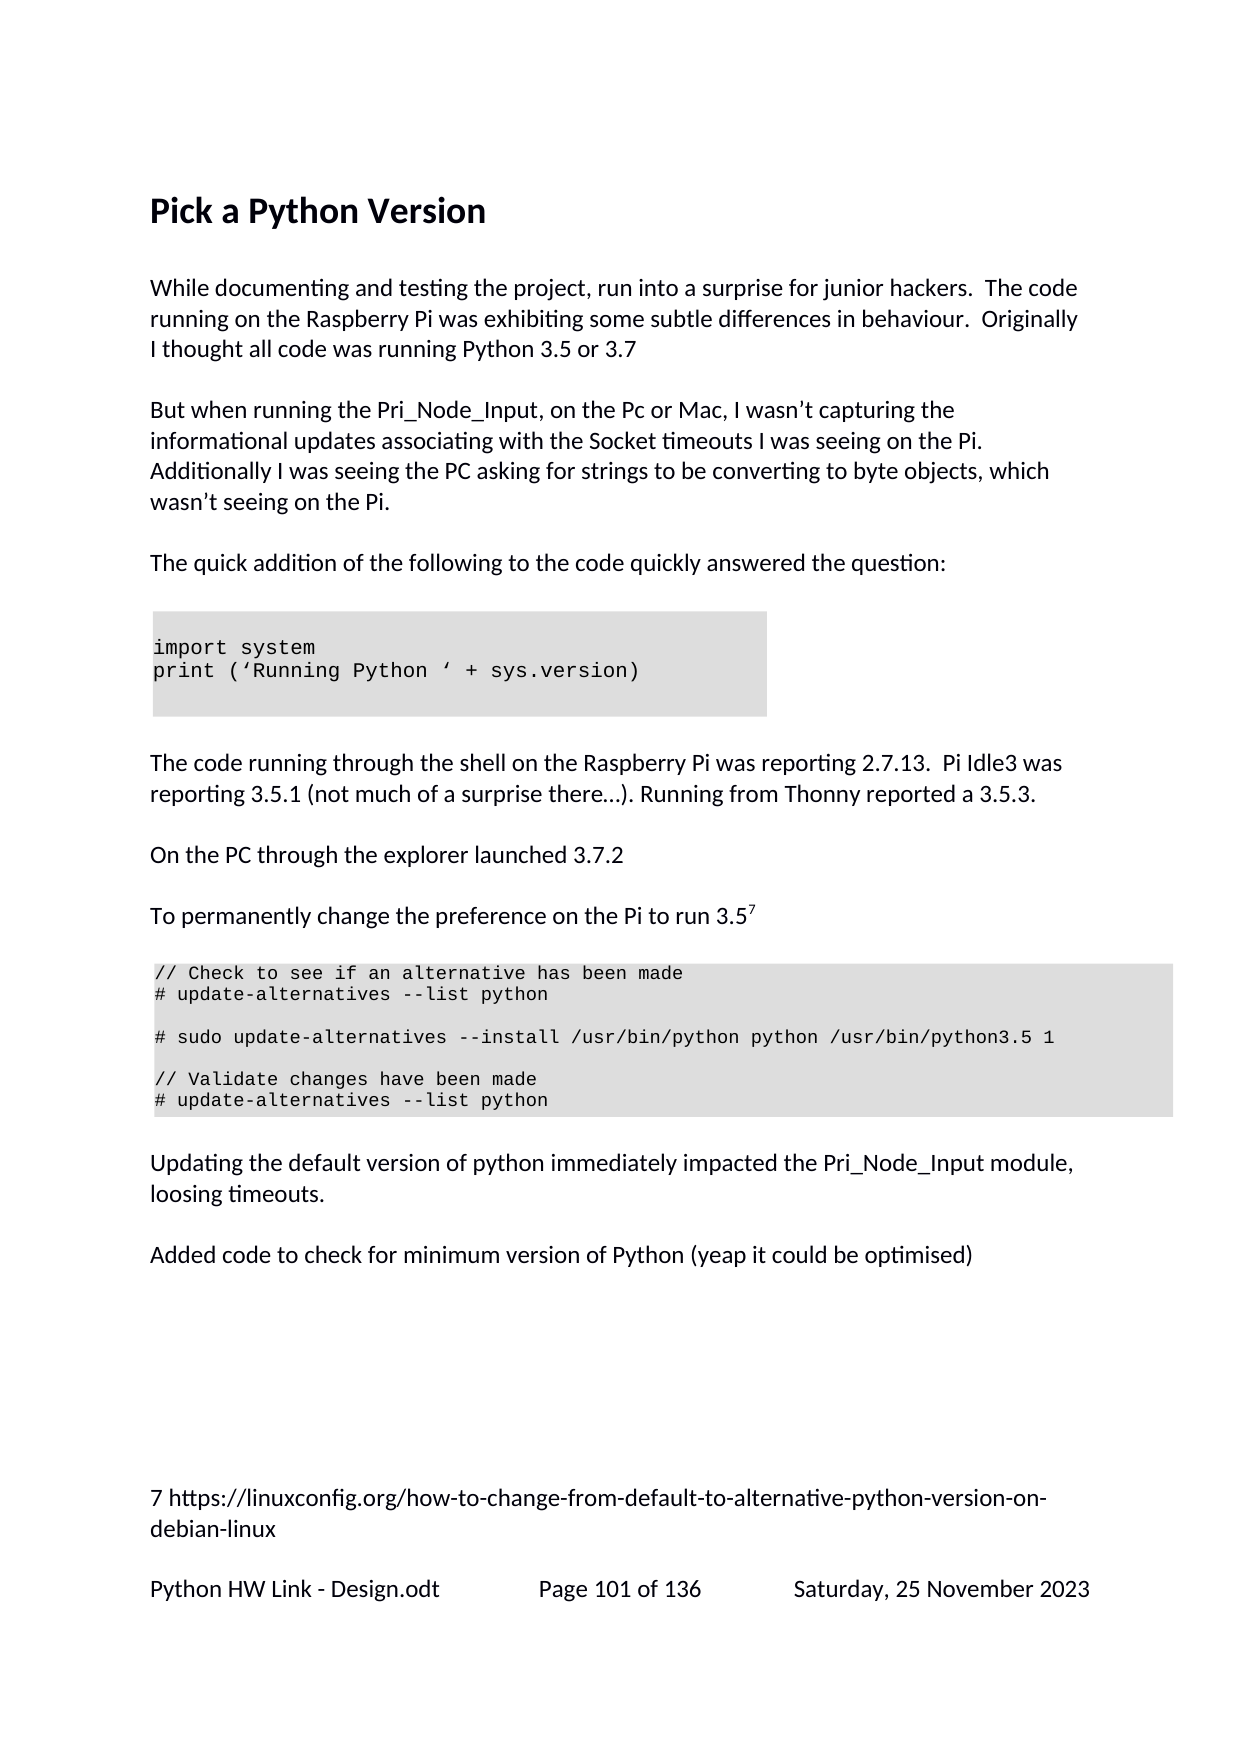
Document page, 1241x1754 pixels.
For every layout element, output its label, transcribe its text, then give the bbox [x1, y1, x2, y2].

text To permanently change the preference on the Pi to run 3.5 [150, 900, 1090, 930]
text While documenting and testing the project, run into a surprise for junior hackers. The code running on the Raspberry Pi was exhibiting some subtle differences in behaviour. Originally I thought all code was running Python 3.5 or 3.7 [150, 272, 1090, 364]
text But when running the Pri_Node_Input, on the Pc or Mac, I wasn’t capturing the informational updates associating with the Socket timeouts I was seeing on the Pi. Additionally I was seeing the PC asking for strings to be converting to byte objects, which wasn’t seeing on the Pi. [150, 394, 1090, 516]
text The code running through the shell on the Raspberry Pi was reporting 2.7.13. Pi Idle3 was reporting 3.5.1 (not much of a surprise there…). Running from Thonny reported a 3.5.3. [150, 747, 1090, 808]
text The quick addition of the following to the code quickly answered the question: [150, 547, 1090, 577]
text Added code to check for minimum version of Python (yeap it could be optimised) [150, 1239, 1090, 1269]
text https://linuxconfig.org/how-to-change-from-default-to-alternative-python-version-on-debian-linux [150, 1482, 1090, 1543]
text Updating the default version of python immediately impacted the Pri_Node_Input module, loosing timeouts. [150, 1147, 1090, 1208]
subtitle Pick a Python Version [150, 187, 1090, 233]
text On the PC through the explorer launched 3.7.2 [150, 839, 1090, 869]
